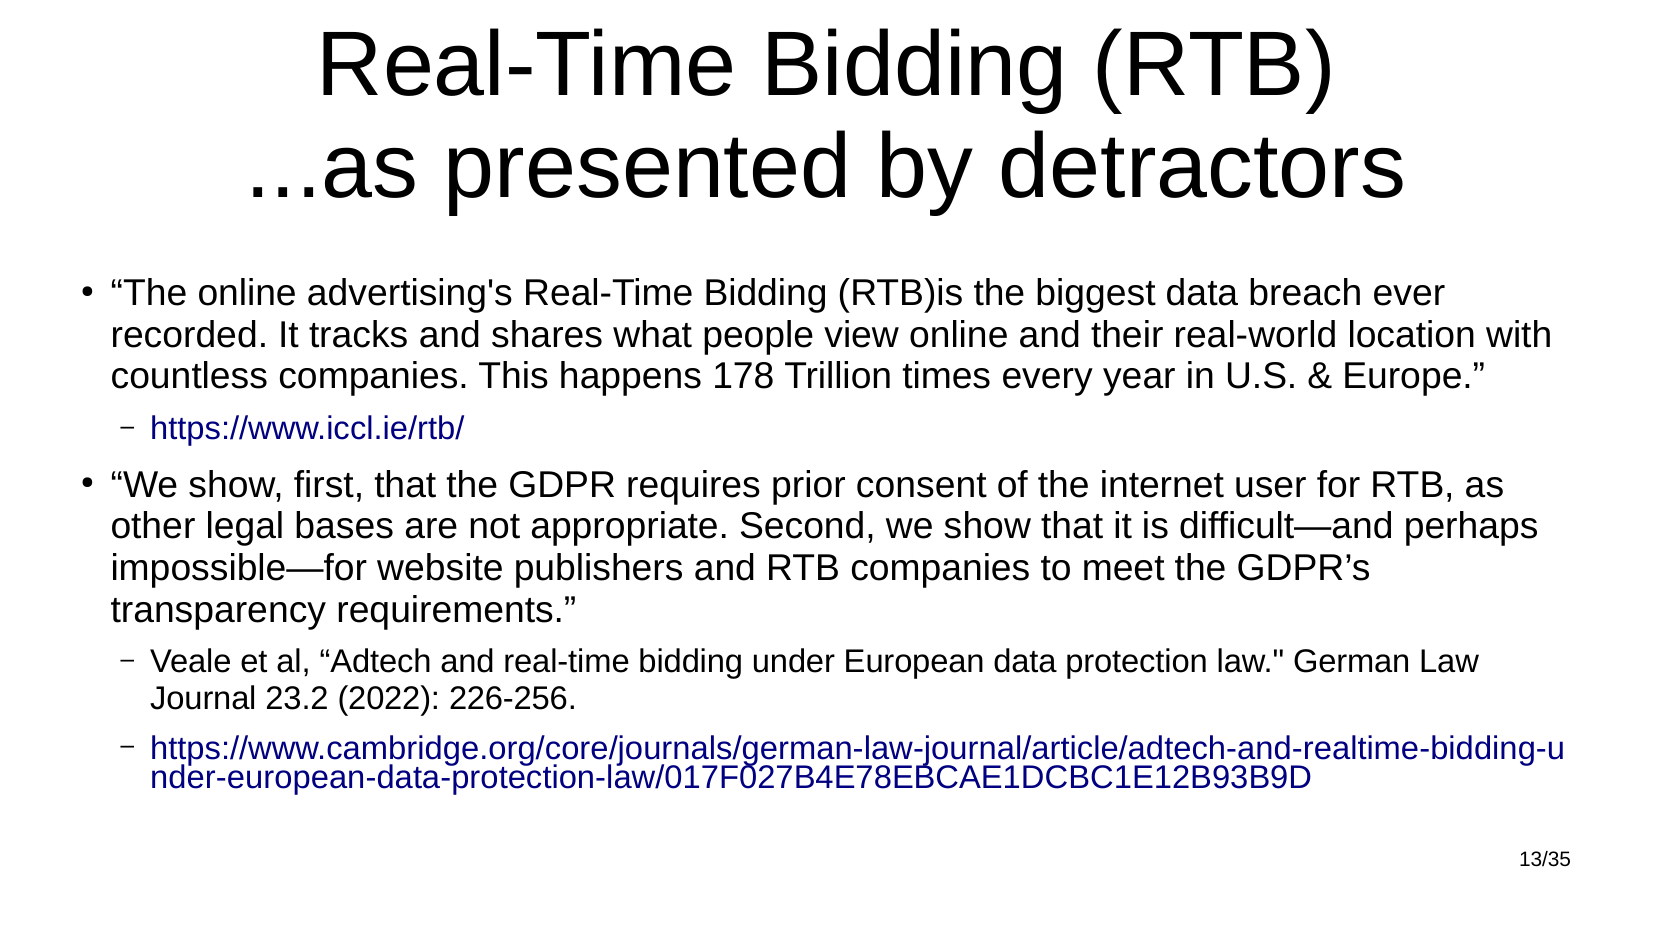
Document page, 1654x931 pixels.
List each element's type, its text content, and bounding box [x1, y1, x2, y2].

list “The online advertising's Real-Time Bidding (RTB)is the biggest data breach ever recorded. It tracks and shares what people view online and their real-world location with countless companies. This happens 178 Trillion times every year in U.S. & Europe.” https://www.iccl.ie/rtb/ “We show, first, that the GDPR requires prior consent of the internet user for RTB, as other legal bases are not appropriate. Second, we show that it is difficult—and perhaps impossible—for website publishers and RTB companies to meet the GDPR’s transparency requirements.” Veale et al, “Adtech and real-time bidding under European data protection law." German Law Journal 23.2 (2022): 226-256. https://www.cambridge.org/core/journals/german-law-journal/article/adtech-and-realtime-bidding-under-european-data-protection-law/017F027B4E78EBCAE1DCBC1E12B93B9D [70, 271, 1560, 812]
title Real-Time Bidding (RTB) ...as presented by detractors [82, 12, 1571, 218]
